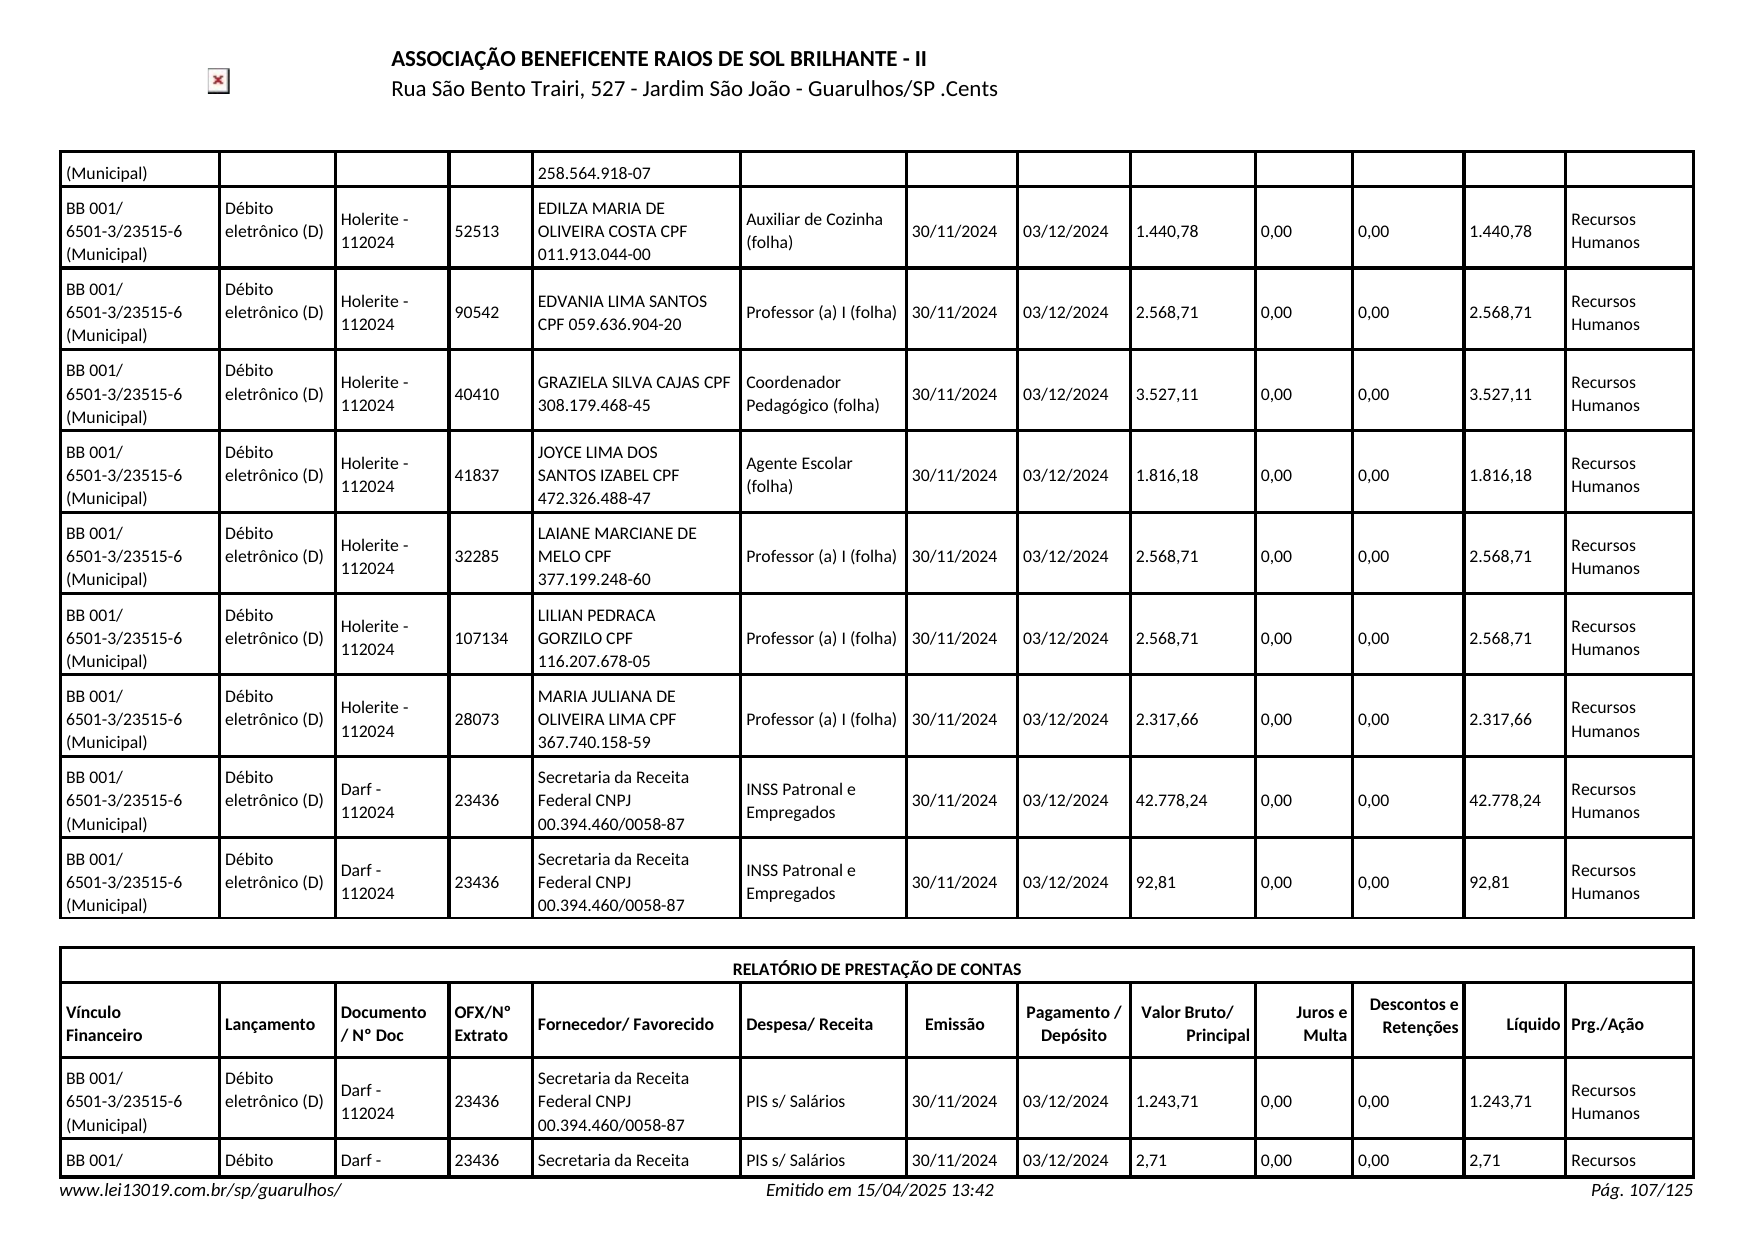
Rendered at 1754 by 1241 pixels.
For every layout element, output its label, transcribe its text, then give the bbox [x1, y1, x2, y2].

table_cell 2.568,71 [1132, 595, 1254, 673]
table_cell Despesa/ Receita [742, 984, 905, 1056]
table_cell 0,00 [1257, 1059, 1351, 1137]
table_cell Lançamento [221, 984, 334, 1056]
table_cell 30/11/2024 [908, 514, 1016, 592]
table_cell Auxiliar de Cozinha (folha) [742, 188, 905, 266]
table_cell MARIA JULIANA DE OLIVEIRA LIMA CPF 367.740.158-59 [534, 676, 739, 754]
table_cell Coordenador Pedagógico (folha) [742, 351, 905, 429]
table_cell PIS s/ Salários [742, 1140, 905, 1175]
table_cell 0,00 [1257, 1140, 1351, 1175]
table_cell 03/12/2024 [1019, 839, 1129, 917]
table_cell Holerite - 112024 [337, 188, 447, 266]
table_cell 1.816,18 [1466, 432, 1564, 511]
table_cell Agente Escolar (folha) [742, 432, 905, 511]
table_cell 03/12/2024 [1019, 432, 1129, 511]
table_cell 03/12/2024 [1019, 1059, 1129, 1137]
table_cell Holerite - 112024 [337, 432, 447, 511]
table_cell 0,00 [1257, 839, 1351, 917]
table_cell [908, 153, 1016, 185]
table_cell 2.568,71 [1466, 595, 1564, 673]
table_cell PIS s/ Salários [742, 1059, 905, 1137]
table_cell [221, 153, 334, 185]
table_cell 0,00 [1354, 432, 1462, 511]
table_cell 30/11/2024 [908, 676, 1016, 754]
table_cell 0,00 [1354, 1140, 1462, 1175]
table_cell 2.568,71 [1132, 514, 1254, 592]
table_cell Darf [337, 1140, 447, 1175]
table_cell 0,00 [1257, 676, 1351, 754]
table_cell 0,00 [1354, 514, 1462, 592]
table_cell Recursos Humanos [1567, 188, 1692, 266]
table_cell 0,00 [1354, 595, 1462, 673]
table_cell Valor Bruto/ Principal [1132, 984, 1254, 1056]
table_cell Professor (a) I (folha) [742, 676, 905, 754]
table_cell 258.564.918-07 [534, 153, 739, 185]
table_cell Secretaria da Receita Federal CNPJ 00.394.460/0058-87 [534, 758, 739, 836]
table_cell LAIANE MARCIANE DE MELO CPF 377.199.248-60 [534, 514, 739, 592]
table_cell 2.568,71 [1132, 270, 1254, 348]
table_cell 107134 [451, 595, 531, 673]
table_cell [1019, 153, 1129, 185]
table_cell Recursos [1567, 1140, 1692, 1175]
table_cell BB 001/ 6501-3/23515-6 (Municipal) [62, 514, 218, 592]
table_cell BB 001/ [62, 1140, 218, 1175]
table_cell BB 001/ 6501-3/23515-6 (Municipal) [62, 270, 218, 348]
table_cell 0,00 [1257, 351, 1351, 429]
table_cell Vínculo Financeiro [62, 984, 218, 1056]
table_cell 42.778,24 [1466, 758, 1564, 836]
table_cell Secretaria da Receita Federal CNPJ 00.394.460/0058-87 [534, 1059, 739, 1137]
table_cell 28073 [451, 676, 531, 754]
table_cell 03/12/2024 [1019, 758, 1129, 836]
table_cell Recursos Humanos [1567, 758, 1692, 836]
table_cell 30/11/2024 [908, 758, 1016, 836]
table_cell 0,00 [1354, 188, 1462, 266]
table_cell Holerite - 112024 [337, 676, 447, 754]
table_cell Débito [221, 1140, 334, 1175]
table_cell Juros e Multa [1257, 984, 1351, 1056]
table_cell 2,71 [1132, 1140, 1254, 1175]
table_cell EDILZA MARIA DE OLIVEIRA COSTA CPF 011.913.044-00 [534, 188, 739, 266]
table_cell JOYCE LIMA DOS SANTOS IZABEL CPF 472.326.488-47 [534, 432, 739, 511]
table_cell 40410 [451, 351, 531, 429]
table_cell Fornecedor/ Favorecido [534, 984, 739, 1056]
table_cell 30/11/2024 [908, 1140, 1016, 1175]
table_cell [337, 153, 447, 185]
table_cell 1.243,71 [1466, 1059, 1564, 1137]
table_cell Recursos Humanos [1567, 270, 1692, 348]
table_cell Recursos Humanos [1567, 595, 1692, 673]
table_cell 03/12/2024 [1019, 351, 1129, 429]
table_cell Recursos Humanos [1567, 432, 1692, 511]
table_cell 0,00 [1354, 270, 1462, 348]
table_cell Recursos Humanos [1567, 351, 1692, 429]
table_cell Descontos e Retenções [1354, 984, 1462, 1056]
table_cell Débito eletrônico (D) [221, 758, 334, 836]
table_cell 2,71 [1466, 1140, 1564, 1175]
table_cell 1.440,78 [1132, 188, 1254, 266]
table_cell 0,00 [1354, 1059, 1462, 1137]
table_cell 41837 [451, 432, 531, 511]
table_cell Débito eletrônico (D) [221, 595, 334, 673]
table_cell Holerite - 112024 [337, 595, 447, 673]
table_cell Recursos Humanos [1567, 839, 1692, 917]
table_cell 03/12/2024 [1019, 676, 1129, 754]
table_cell Débito eletrônico (D) [221, 1059, 334, 1137]
table_header RELATÓRIO DE PRESTAÇÃO DE CONTAS [62, 949, 1692, 981]
table_cell BB 001/ 6501-3/23515-6 (Municipal) [62, 758, 218, 836]
table_cell 1.440,78 [1466, 188, 1564, 266]
table_cell Emissão [908, 984, 1016, 1056]
table_cell 32285 [451, 514, 531, 592]
table_cell BB 001/ 6501-3/23515-6 (Municipal) [62, 839, 218, 917]
table_cell 90542 [451, 270, 531, 348]
table_cell 0,00 [1257, 595, 1351, 673]
table_cell Recursos Humanos [1567, 1059, 1692, 1137]
table_cell 30/11/2024 [908, 839, 1016, 917]
table_cell BB 001/ 6501-3/23515-6 (Municipal) [62, 676, 218, 754]
table_cell (Municipal) [62, 153, 218, 185]
table_cell Holerite - 112024 [337, 514, 447, 592]
table_cell 23436 [451, 1140, 531, 1175]
table_cell 1.816,18 [1132, 432, 1254, 511]
table_cell 2.568,71 [1466, 270, 1564, 348]
table_cell Débito eletrônico (D) [221, 270, 334, 348]
table_cell Secretaria da Receita Federal CNPJ 00.394.460/0058-87 [534, 839, 739, 917]
table_cell 0,00 [1257, 514, 1351, 592]
table_cell 3.527,11 [1466, 351, 1564, 429]
table_cell Líquido [1466, 984, 1564, 1056]
table_cell 03/12/2024 [1019, 595, 1129, 673]
table_cell [451, 153, 531, 185]
table_cell 03/12/2024 [1019, 270, 1129, 348]
table_cell 30/11/2024 [908, 1059, 1016, 1137]
table_cell Darf - 112024 [337, 1059, 447, 1137]
table_cell [742, 153, 905, 185]
table_cell 2.317,66 [1466, 676, 1564, 754]
table_cell [1354, 153, 1462, 185]
table_cell Débito eletrônico (D) [221, 432, 334, 511]
table_cell EDVANIA LIMA SANTOS CPF 059.636.904-20 [534, 270, 739, 348]
table_cell 30/11/2024 [908, 188, 1016, 266]
table_cell BB 001/ 6501-3/23515-6 (Municipal) [62, 188, 218, 266]
table_cell BB 001/ 6501-3/23515-6 (Municipal) [62, 351, 218, 429]
table_cell 2.568,71 [1466, 514, 1564, 592]
table_cell INSS Patronal e Empregados [742, 839, 905, 917]
table_cell 0,00 [1257, 188, 1351, 266]
table_cell 0,00 [1354, 676, 1462, 754]
table_cell Recursos Humanos [1567, 514, 1692, 592]
table_cell 23436 [451, 758, 531, 836]
table_cell 92,81 [1132, 839, 1254, 917]
table_cell BB 001/ 6501-3/23515-6 (Municipal) [62, 595, 218, 673]
table_cell [1257, 153, 1351, 185]
table_cell Holerite - 112024 [337, 270, 447, 348]
table_cell Professor (a) I (folha) [742, 270, 905, 348]
table_cell Débito eletrônico (D) [221, 351, 334, 429]
table_cell 03/12/2024 [1019, 514, 1129, 592]
table_cell 30/11/2024 [908, 270, 1016, 348]
table_cell [1466, 153, 1564, 185]
table_cell Professor (a) I (folha) [742, 595, 905, 673]
table_cell 0,00 [1257, 270, 1351, 348]
table_cell 30/11/2024 [908, 351, 1016, 429]
table_cell 0,00 [1354, 839, 1462, 917]
table_cell Débito eletrônico (D) [221, 188, 334, 266]
table_cell LILIAN PEDRACA GORZILO CPF 116.207.678-05 [534, 595, 739, 673]
table_cell 92,81 [1466, 839, 1564, 917]
table_cell Documento / Nº Doc [337, 984, 447, 1056]
table_cell 23436 [451, 839, 531, 917]
table_cell Darf - 112024 [337, 758, 447, 836]
table_cell Débito eletrônico (D) [221, 839, 334, 917]
table_cell 30/11/2024 [908, 595, 1016, 673]
table_cell INSS Patronal e Empregados [742, 758, 905, 836]
table_cell 1.243,71 [1132, 1059, 1254, 1137]
table_cell 42.778,24 [1132, 758, 1254, 836]
table_cell BB 001/ 6501-3/23515-6 (Municipal) [62, 1059, 218, 1137]
table_cell [1567, 153, 1692, 185]
table_cell 23436 [451, 1059, 531, 1137]
table_cell Professor (a) I (folha) [742, 514, 905, 592]
table_cell Darf - 112024 [337, 839, 447, 917]
table_cell Débito eletrônico (D) [221, 514, 334, 592]
table_cell 03/12/2024 [1019, 1140, 1129, 1175]
table_cell Recursos Humanos [1567, 676, 1692, 754]
table_cell Holerite - 112024 [337, 351, 447, 429]
table_cell 30/11/2024 [908, 432, 1016, 511]
table_cell 52513 [451, 188, 531, 266]
table_cell 0,00 [1354, 758, 1462, 836]
table_cell GRAZIELA SILVA CAJAS CPF 308.179.468-45 [534, 351, 739, 429]
table_cell 03/12/2024 [1019, 188, 1129, 266]
table_cell 3.527,11 [1132, 351, 1254, 429]
table_cell 0,00 [1257, 758, 1351, 836]
table_cell Prg./Ação [1567, 984, 1692, 1056]
table_cell OFX/Nº Extrato [451, 984, 531, 1056]
table_cell [1132, 153, 1254, 185]
table_cell 2.317,66 [1132, 676, 1254, 754]
table_cell 0,00 [1354, 351, 1462, 429]
table_cell 0,00 [1257, 432, 1351, 511]
table_cell BB 001/ 6501-3/23515-6 (Municipal) [62, 432, 218, 511]
table_cell Débito eletrônico (D) [221, 676, 334, 754]
table_cell Pagamento / Depósito [1019, 984, 1129, 1056]
table_cell Secretaria da Receita [534, 1140, 739, 1175]
